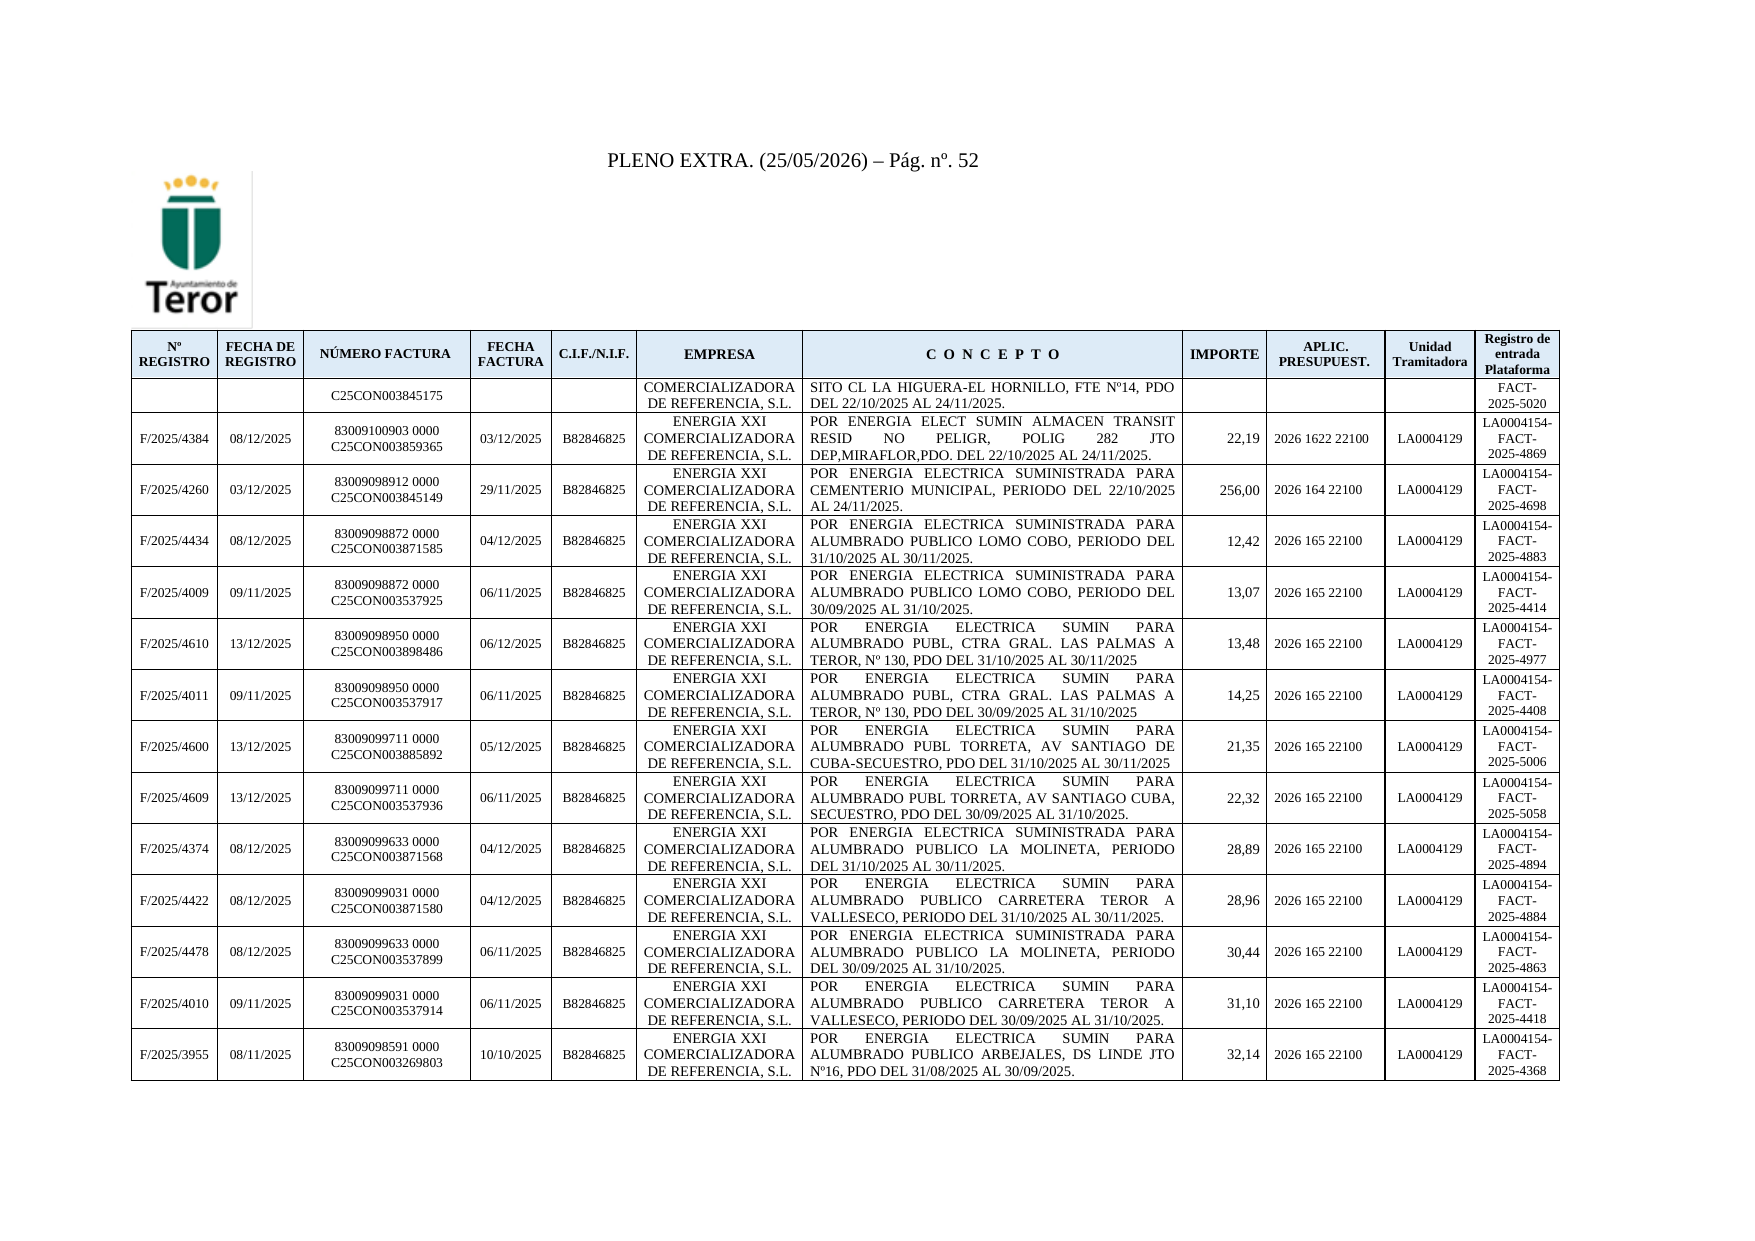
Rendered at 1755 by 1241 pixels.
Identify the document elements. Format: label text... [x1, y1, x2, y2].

table_cell B82846825 [552, 824, 636, 874]
table_cell LA0004154-FACT-2025-4414 [1476, 567, 1559, 617]
table_cell 13,48 [1183, 619, 1266, 669]
table_cell 31,10 [1183, 978, 1266, 1028]
table_cell ENERGIA XXI COMERCIALIZADORA DE REFERENCIA, S.L. [637, 413, 802, 463]
table_cell [1386, 379, 1474, 412]
table_cell [471, 379, 551, 412]
table_cell 2026 165 22100 [1267, 1029, 1384, 1080]
table_cell 05/12/2025 [471, 721, 551, 772]
table_cell 2026 165 22100 [1267, 670, 1384, 720]
table_cell F/2025/4384 [132, 413, 217, 463]
table_cell ENERGIA XXI COMERCIALIZADORA DE REFERENCIA, S.L. [637, 619, 802, 669]
table_cell 28,89 [1183, 824, 1266, 874]
table_cell POR ENERGIA ELECTRICA SUMIN PARA ALUMBRADO PUBL, CTRA GRAL. LAS PALMAS A TEROR, Nº 130, PDO DEL 30/09/2025 AL 31/10/2025 [803, 670, 1182, 720]
table_cell F/2025/4374 [132, 824, 217, 874]
table_cell 2026 165 22100 [1267, 721, 1384, 772]
table_cell LA0004154-FACT-2025-4863 [1476, 927, 1559, 977]
table_cell ENERGIA XXI COMERCIALIZADORA DE REFERENCIA, S.L. [637, 516, 802, 566]
table_cell COMERCIALIZADORA DE REFERENCIA, S.L. [637, 379, 802, 412]
table_cell [218, 379, 303, 412]
table_cell B82846825 [552, 875, 636, 926]
table_cell B82846825 [552, 465, 636, 515]
table_cell B82846825 [552, 619, 636, 669]
table_cell ENERGIA XXI COMERCIALIZADORA DE REFERENCIA, S.L. [637, 1029, 802, 1080]
table_cell 08/12/2025 [218, 927, 303, 977]
table_cell 2026 165 22100 [1267, 773, 1384, 823]
table_cell B82846825 [552, 927, 636, 977]
table_cell POR ENERGIA ELECT SUMIN ALMACEN TRANSIT RESID NO PELIGR, POLIG 282 JTO DEP,MIRAFLOR,PDO. DEL 22/10/2025 AL 24/11/2025. [803, 413, 1182, 463]
table_cell POR ENERGIA ELECTRICA SUMINISTRADA PARA ALUMBRADO PUBLICO LA MOLINETA, PERIODO DEL 30/09/2025 AL 31/10/2025. [803, 927, 1182, 977]
table_cell 13/12/2025 [218, 773, 303, 823]
table_cell 2026 165 22100 [1267, 927, 1384, 977]
table_cell ENERGIA XXI COMERCIALIZADORA DE REFERENCIA, S.L. [637, 824, 802, 874]
table_header NÚMERO FACTURA [304, 331, 470, 377]
table_cell F/2025/4260 [132, 465, 217, 515]
table_cell LA0004129 [1386, 978, 1474, 1028]
table_cell SITO CL LA HIGUERA-EL HORNILLO, FTE Nº14, PDO DEL 22/10/2025 AL 24/11/2025. [803, 379, 1182, 412]
table_cell 28,96 [1183, 875, 1266, 926]
table_cell B82846825 [552, 413, 636, 463]
table_cell LA0004154-FACT-2025-4869 [1476, 413, 1559, 463]
table_cell B82846825 [552, 978, 636, 1028]
table_cell LA0004129 [1386, 567, 1474, 617]
table_cell LA0004129 [1386, 721, 1474, 772]
table_cell 22,32 [1183, 773, 1266, 823]
table_cell 256,00 [1183, 465, 1266, 515]
table_cell F/2025/4422 [132, 875, 217, 926]
table_header Nº REGISTRO [132, 331, 217, 377]
table_cell 06/11/2025 [471, 978, 551, 1028]
table_cell LA0004154-FACT-2025-4884 [1476, 875, 1559, 926]
table_cell F/2025/4609 [132, 773, 217, 823]
table_cell 83009099031 0000 C25CON003537914 [304, 978, 470, 1028]
table_cell ENERGIA XXI COMERCIALIZADORA DE REFERENCIA, S.L. [637, 670, 802, 720]
table_cell POR ENERGIA ELECTRICA SUMIN PARA ALUMBRADO PUBLICO ARBEJALES, DS LINDE JTO Nº16, PDO DEL 31/08/2025 AL 30/09/2025. [803, 1029, 1182, 1080]
table_cell LA0004129 [1386, 927, 1474, 977]
table_cell 83009098872 0000 C25CON003537925 [304, 567, 470, 617]
table_cell 06/11/2025 [471, 567, 551, 617]
table_cell LA0004154-FACT-2025-5058 [1476, 773, 1559, 823]
table_cell 03/12/2025 [471, 413, 551, 463]
table_cell 83009099711 0000 C25CON003885892 [304, 721, 470, 772]
table_cell LA0004129 [1386, 465, 1474, 515]
table_header Unidad Tramitadora [1386, 331, 1474, 377]
table_cell LA0004154-FACT-2025-4698 [1476, 465, 1559, 515]
table_cell 13/12/2025 [218, 721, 303, 772]
table_cell [1267, 379, 1384, 412]
table_cell LA0004129 [1386, 824, 1474, 874]
table_cell 03/12/2025 [218, 465, 303, 515]
table_cell 06/11/2025 [471, 773, 551, 823]
table_cell 83009098872 0000 C25CON003871585 [304, 516, 470, 566]
table_cell 06/12/2025 [471, 619, 551, 669]
table_cell [552, 379, 636, 412]
table_cell 29/11/2025 [471, 465, 551, 515]
table_cell 04/12/2025 [471, 516, 551, 566]
table_cell F/2025/4478 [132, 927, 217, 977]
table_cell [1183, 379, 1266, 412]
table_cell 22,19 [1183, 413, 1266, 463]
table_cell 08/12/2025 [218, 875, 303, 926]
table_header EMPRESA [637, 331, 802, 377]
table_cell 2026 165 22100 [1267, 824, 1384, 874]
table_cell 09/11/2025 [218, 670, 303, 720]
table_cell F/2025/3955 [132, 1029, 217, 1080]
table_cell LA0004154-FACT-2025-4977 [1476, 619, 1559, 669]
table_cell LA0004154-FACT-2025-4408 [1476, 670, 1559, 720]
table_cell ENERGIA XXI COMERCIALIZADORA DE REFERENCIA, S.L. [637, 875, 802, 926]
table_cell LA0004129 [1386, 516, 1474, 566]
table_cell B82846825 [552, 670, 636, 720]
table_cell F/2025/4011 [132, 670, 217, 720]
table_cell LA0004129 [1386, 1029, 1474, 1080]
table_cell POR ENERGIA ELECTRICA SUMIN PARA ALUMBRADO PUBL TORRETA, AV SANTIAGO CUBA, SECUESTRO, PDO DEL 30/09/2025 AL 31/10/2025. [803, 773, 1182, 823]
table_cell LA0004154-FACT-2025-4368 [1476, 1029, 1559, 1080]
table_cell LA0004154-FACT-2025-5006 [1476, 721, 1559, 772]
table_cell 2026 165 22100 [1267, 619, 1384, 669]
table_cell LA0004129 [1386, 875, 1474, 926]
table_cell ENERGIA XXI COMERCIALIZADORA DE REFERENCIA, S.L. [637, 773, 802, 823]
table_cell 13,07 [1183, 567, 1266, 617]
table_cell 32,14 [1183, 1029, 1266, 1080]
table_cell LA0004129 [1386, 670, 1474, 720]
table_cell 04/12/2025 [471, 875, 551, 926]
table_cell POR ENERGIA ELECTRICA SUMINISTRADA PARA ALUMBRADO PUBLICO LOMO COBO, PERIODO DEL 30/09/2025 AL 31/10/2025. [803, 567, 1182, 617]
table_cell LA0004154-FACT-2025-4418 [1476, 978, 1559, 1028]
table_cell 2026 165 22100 [1267, 875, 1384, 926]
table_cell 83009099633 0000 C25CON003537899 [304, 927, 470, 977]
table_cell C25CON003845175 [304, 379, 470, 412]
table_cell POR ENERGIA ELECTRICA SUMINISTRADA PARA CEMENTERIO MUNICIPAL, PERIODO DEL 22/10/2025 AL 24/11/2025. [803, 465, 1182, 515]
table_cell 83009100903 0000 C25CON003859365 [304, 413, 470, 463]
table_cell 08/12/2025 [218, 824, 303, 874]
table_cell ENERGIA XXI COMERCIALIZADORA DE REFERENCIA, S.L. [637, 465, 802, 515]
table_header IMPORTE [1183, 331, 1266, 377]
table_cell 30,44 [1183, 927, 1266, 977]
table_cell POR ENERGIA ELECTRICA SUMIN PARA ALUMBRADO PUBLICO CARRETERA TEROR A VALLESECO, PERIODO DEL 31/10/2025 AL 30/11/2025. [803, 875, 1182, 926]
table_cell POR ENERGIA ELECTRICA SUMIN PARA ALUMBRADO PUBL, CTRA GRAL. LAS PALMAS A TEROR, Nº 130, PDO DEL 31/10/2025 AL 30/11/2025 [803, 619, 1182, 669]
table_cell ENERGIA XXI COMERCIALIZADORA DE REFERENCIA, S.L. [637, 978, 802, 1028]
table_cell 83009099031 0000 C25CON003871580 [304, 875, 470, 926]
table_cell 13/12/2025 [218, 619, 303, 669]
table_cell B82846825 [552, 516, 636, 566]
table_header FECHA DE REGISTRO [218, 331, 303, 377]
table_cell POR ENERGIA ELECTRICA SUMINISTRADA PARA ALUMBRADO PUBLICO LA MOLINETA, PERIODO DEL 31/10/2025 AL 30/11/2025. [803, 824, 1182, 874]
table_cell 83009098950 0000 C25CON003537917 [304, 670, 470, 720]
table_cell F/2025/4010 [132, 978, 217, 1028]
table_cell 09/11/2025 [218, 567, 303, 617]
table_cell POR ENERGIA ELECTRICA SUMINISTRADA PARA ALUMBRADO PUBLICO LOMO COBO, PERIODO DEL 31/10/2025 AL 30/11/2025. [803, 516, 1182, 566]
table_cell 08/12/2025 [218, 516, 303, 566]
table_cell 06/11/2025 [471, 670, 551, 720]
table_cell 12,42 [1183, 516, 1266, 566]
table_cell LA0004129 [1386, 773, 1474, 823]
table_cell 2026 165 22100 [1267, 516, 1384, 566]
table_cell 83009098950 0000 C25CON003898486 [304, 619, 470, 669]
table_cell 83009099711 0000 C25CON003537936 [304, 773, 470, 823]
table_cell 09/11/2025 [218, 978, 303, 1028]
table_cell 04/12/2025 [471, 824, 551, 874]
table_cell 2026 165 22100 [1267, 978, 1384, 1028]
table_cell POR ENERGIA ELECTRICA SUMIN PARA ALUMBRADO PUBLICO CARRETERA TEROR A VALLESECO, PERIODO DEL 30/09/2025 AL 31/10/2025. [803, 978, 1182, 1028]
table_cell F/2025/4600 [132, 721, 217, 772]
table_cell B82846825 [552, 1029, 636, 1080]
table_cell B82846825 [552, 721, 636, 772]
table_cell ENERGIA XXI COMERCIALIZADORA DE REFERENCIA, S.L. [637, 721, 802, 772]
table_cell POR ENERGIA ELECTRICA SUMIN PARA ALUMBRADO PUBL TORRETA, AV SANTIAGO DE CUBA-SECUESTRO, PDO DEL 31/10/2025 AL 30/11/2025 [803, 721, 1182, 772]
table_cell 83009098591 0000 C25CON003269803 [304, 1029, 470, 1080]
table_cell 2026 164 22100 [1267, 465, 1384, 515]
table_header C.I.F./N.I.F. [552, 331, 636, 377]
table_cell F/2025/4434 [132, 516, 217, 566]
table_cell 21,35 [1183, 721, 1266, 772]
table_cell 83009099633 0000 C25CON003871568 [304, 824, 470, 874]
table_header APLIC. PRESUPUEST. [1267, 331, 1384, 377]
table_cell LA0004129 [1386, 413, 1474, 463]
table_cell B82846825 [552, 773, 636, 823]
table_cell 14,25 [1183, 670, 1266, 720]
table_header C O N C E P T O [803, 331, 1182, 377]
table_cell LA0004154-FACT-2025-4894 [1476, 824, 1559, 874]
table_cell 08/11/2025 [218, 1029, 303, 1080]
table_cell 06/11/2025 [471, 927, 551, 977]
table_cell 2026 165 22100 [1267, 567, 1384, 617]
table_header FECHA FACTURA [471, 331, 551, 377]
table_cell FACT-2025-5020 [1476, 379, 1559, 412]
table_cell LA0004154-FACT-2025-4883 [1476, 516, 1559, 566]
table_header Registro de entrada Plataforma [1476, 331, 1559, 377]
table_cell F/2025/4610 [132, 619, 217, 669]
table_cell 2026 1622 22100 [1267, 413, 1384, 463]
table_cell LA0004129 [1386, 619, 1474, 669]
table_cell [132, 379, 217, 412]
table_cell F/2025/4009 [132, 567, 217, 617]
table_cell B82846825 [552, 567, 636, 617]
table_cell 10/10/2025 [471, 1029, 551, 1080]
table_cell ENERGIA XXI COMERCIALIZADORA DE REFERENCIA, S.L. [637, 567, 802, 617]
table_cell ENERGIA XXI COMERCIALIZADORA DE REFERENCIA, S.L. [637, 927, 802, 977]
table_cell 83009098912 0000 C25CON003845149 [304, 465, 470, 515]
table_cell 08/12/2025 [218, 413, 303, 463]
